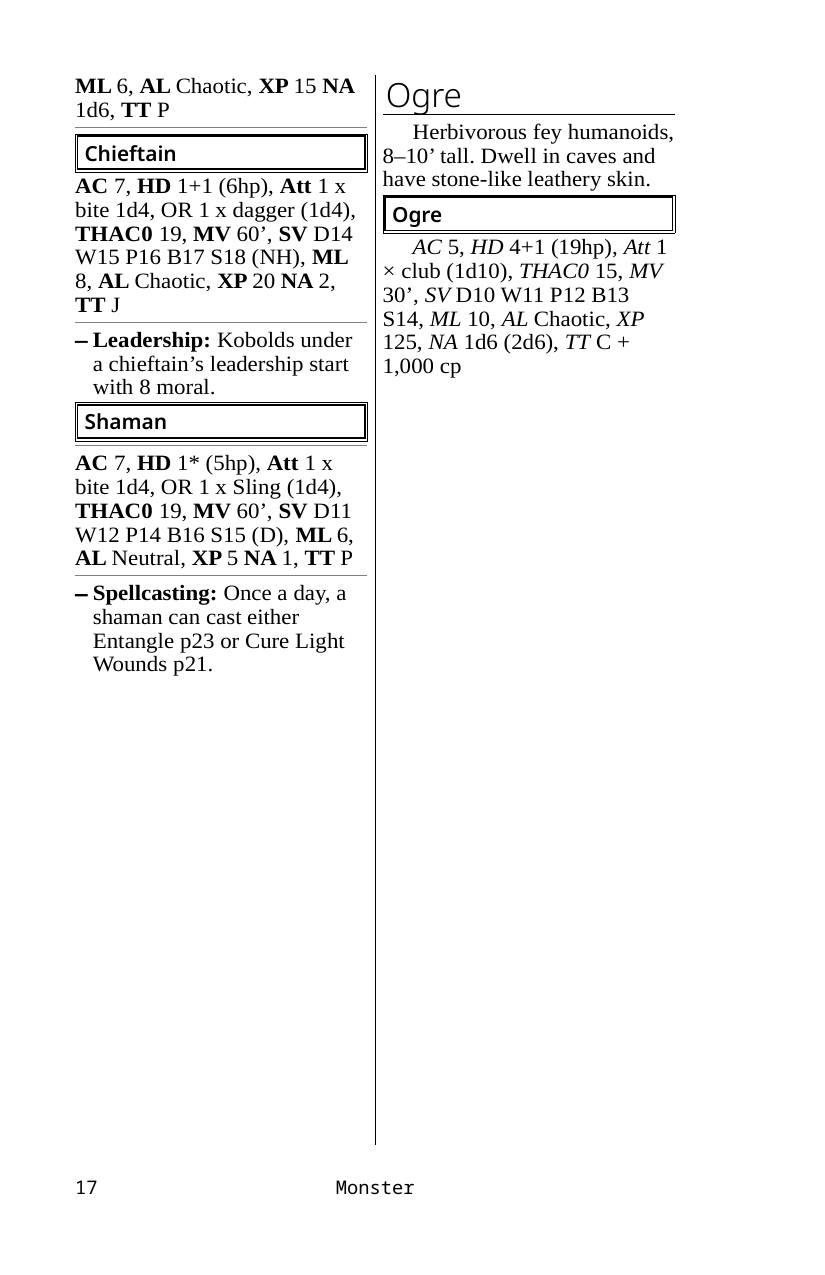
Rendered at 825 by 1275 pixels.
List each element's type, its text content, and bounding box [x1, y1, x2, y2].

list Spellcasting: Once a day, a shaman can cast either Entangle p23 or Cure Light Wounds p21. [75, 582, 367, 677]
subtitle Chieftain [78, 137, 364, 168]
text AC 5, HD 4+1 (19hp), Att 1 × club (1d10), THAC0 15, MV 30’, SV D10 W11 P12 B13 S14, ML 10, AL Chaotic, XP 125, NA 1d6 (2d6), TT C + 1,000 cp [382, 236, 675, 378]
text AC 7, HD 1* (5hp), Att 1 x bite 1d4, OR 1 x Sling (1d4), THAC0 19, MV 60’, SV D11 W12 P14 B16 S15 (D), ML 6, AL Neutral, XP 5 NA 1, TT P [75, 452, 367, 571]
list Leadership: Kobolds under a chieftain’s leadership start with 8 moral. [75, 328, 367, 399]
subtitle Ogre [382, 75, 675, 114]
text AC 7, HD 1+1 (6hp), Att 1 x bite 1d4, OR 1 x dagger (1d4), THAC0 19, MV 60’, SV D14 W15 P16 B17 S18 (NH), ML 8, AL Chaotic, XP 20 NA 2, TT J [75, 175, 367, 317]
subtitle Ogre [386, 198, 672, 230]
text Herbivorous fey humanoids, 8–10’ tall. Dwell in caves and have stone-like leathery skin. [382, 120, 675, 192]
text ML 6, AL Chaotic, XP 15 NA 1d6, TT P [75, 75, 367, 122]
